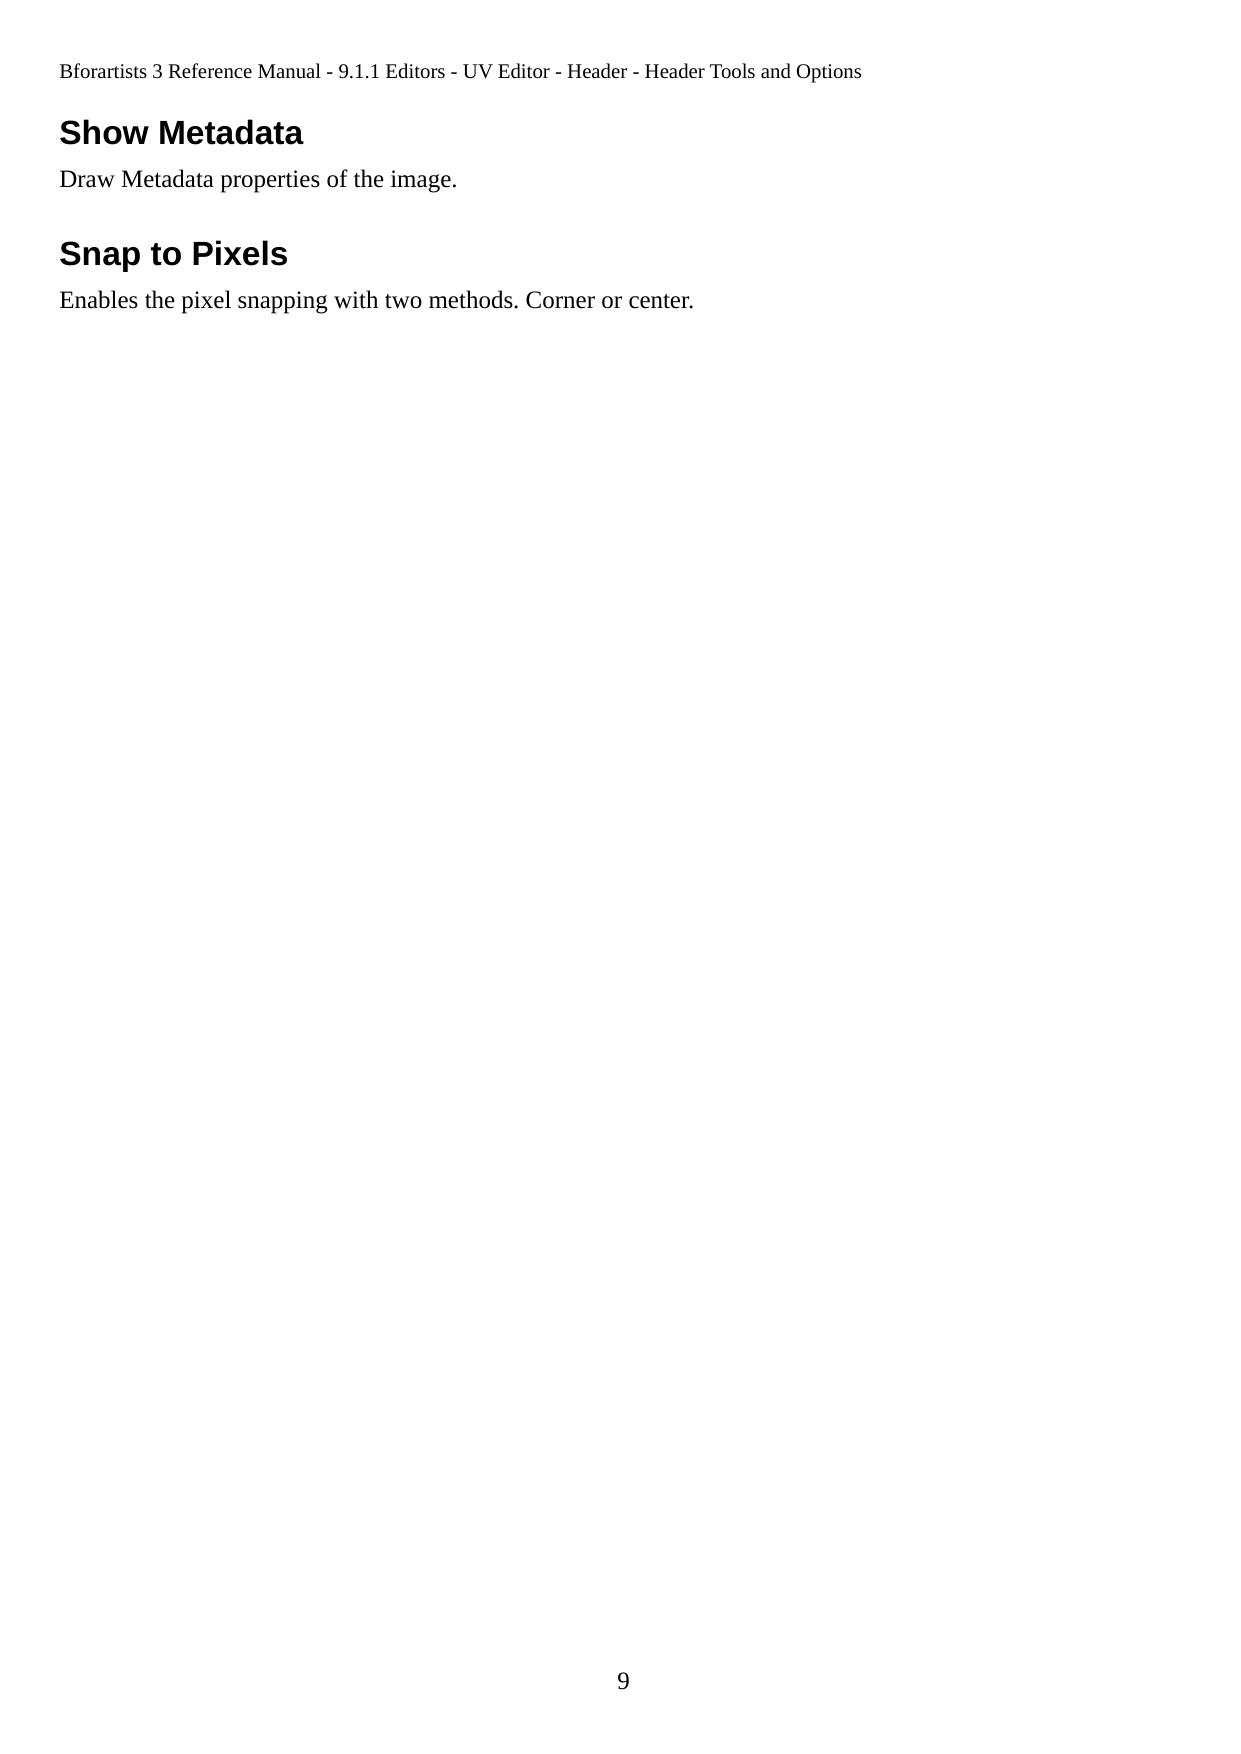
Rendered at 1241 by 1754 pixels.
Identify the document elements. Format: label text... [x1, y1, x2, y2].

subtitle Show Metadata [59, 113, 1181, 151]
text Draw Metadata properties of the image. [59, 164, 1181, 192]
subtitle Snap to Pixels [59, 234, 1181, 272]
text Enables the pixel snapping with two methods. Corner or center. [59, 285, 1181, 313]
